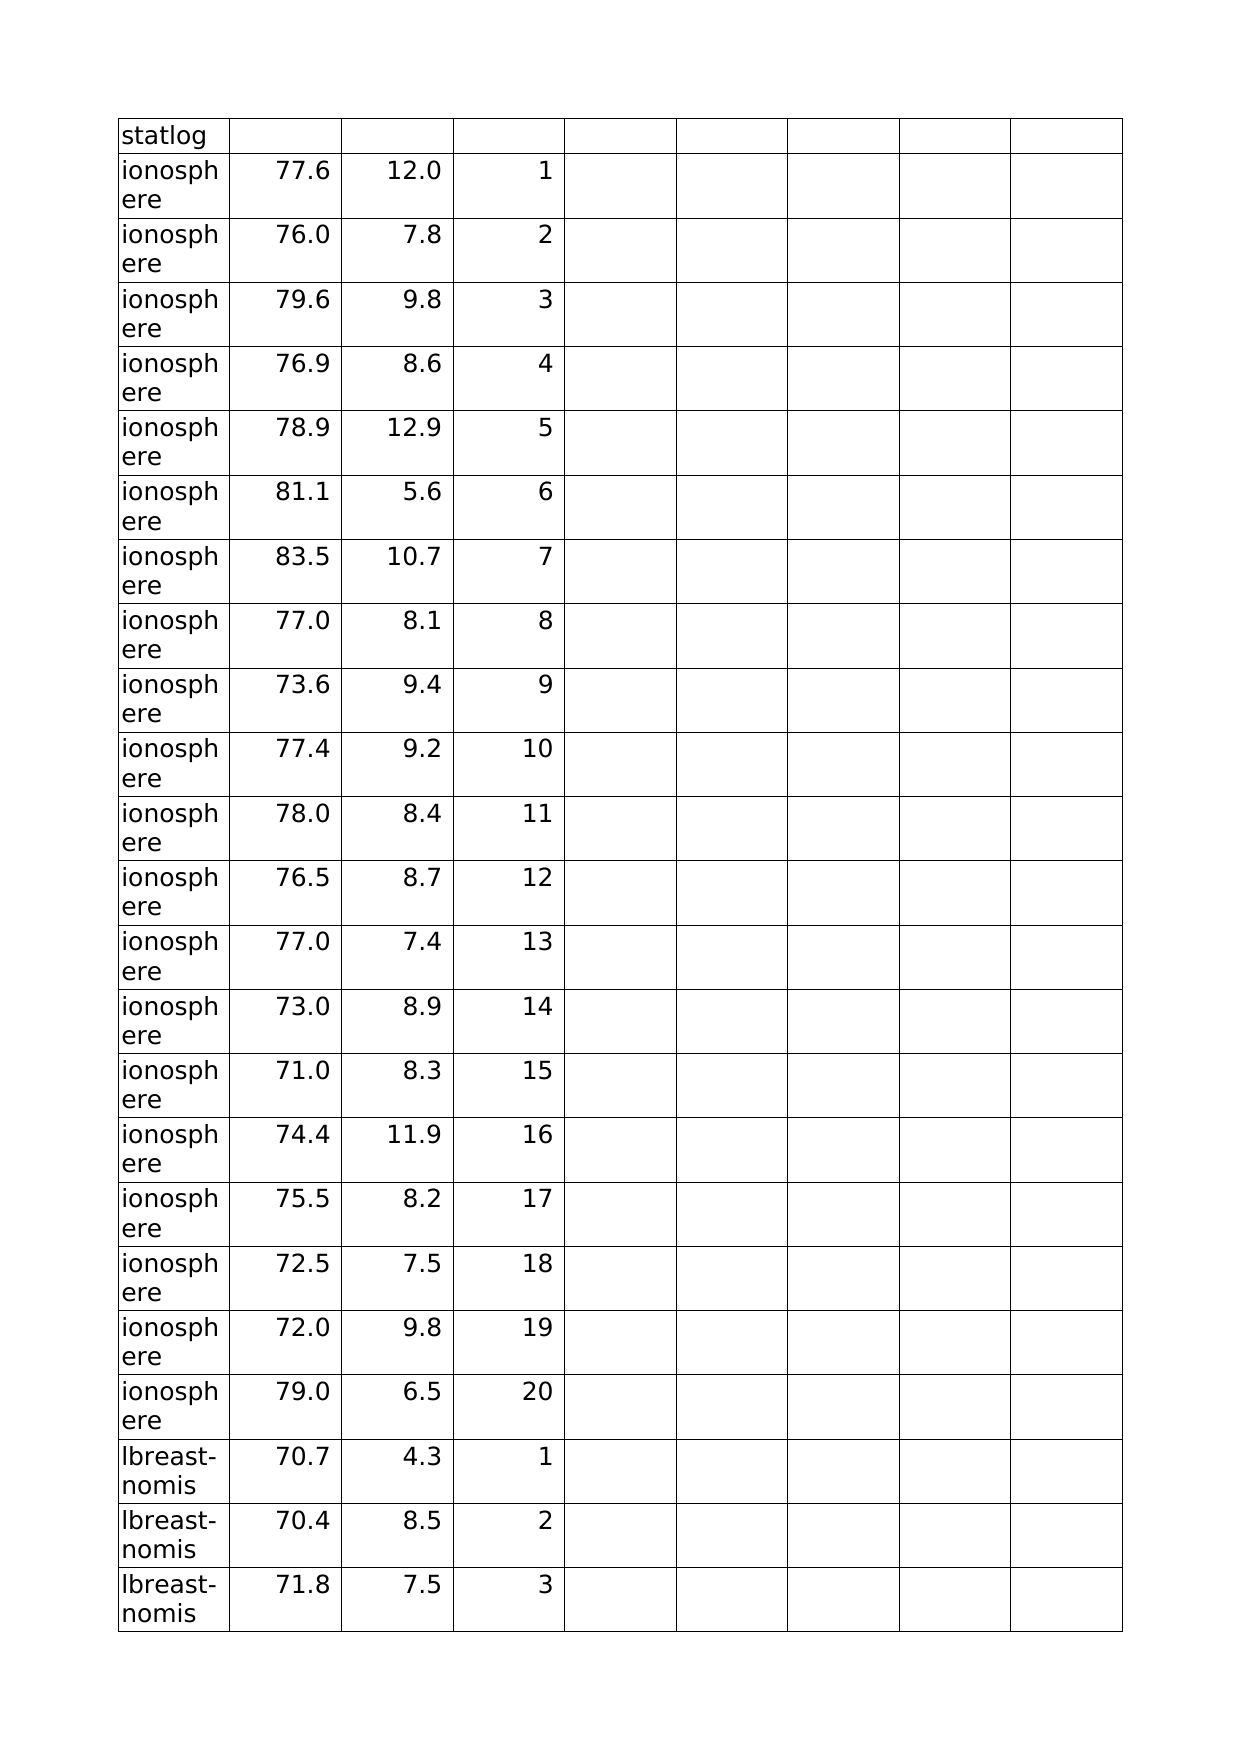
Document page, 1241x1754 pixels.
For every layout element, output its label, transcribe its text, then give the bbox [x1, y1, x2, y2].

table_cell 20 [454, 1375, 564, 1439]
table_cell [677, 990, 787, 1053]
table_cell [788, 1375, 899, 1439]
table_cell 79.6 [230, 283, 341, 346]
table_cell [900, 1568, 1010, 1631]
table_cell [788, 347, 899, 410]
table_cell [565, 219, 676, 282]
table_cell 17 [454, 1183, 564, 1246]
table_cell 10 [454, 733, 564, 796]
table_cell 73.0 [230, 990, 341, 1053]
table_cell 7.5 [342, 1247, 453, 1310]
table_cell 8 [454, 604, 564, 667]
table_cell [788, 283, 899, 346]
table_cell 83.5 [230, 540, 341, 603]
table_cell [677, 1504, 787, 1567]
table_cell [230, 119, 341, 153]
table_cell [1011, 219, 1122, 282]
table_cell 1 [454, 154, 564, 217]
table_cell 72.5 [230, 1247, 341, 1310]
table_cell ionosphere [119, 1375, 229, 1439]
table_cell [677, 926, 787, 989]
table_cell 71.8 [230, 1568, 341, 1631]
table_cell 8.5 [342, 1504, 453, 1567]
table_cell 76.9 [230, 347, 341, 410]
table_cell [788, 604, 899, 667]
table_cell [1011, 283, 1122, 346]
table_cell lbreast-nomis [119, 1568, 229, 1631]
table_cell [677, 411, 787, 474]
table_cell 78.9 [230, 411, 341, 474]
table_cell [900, 347, 1010, 410]
table_cell [900, 283, 1010, 346]
table_cell ionosphere [119, 990, 229, 1053]
table_cell 81.1 [230, 476, 341, 539]
table_cell [677, 1118, 787, 1182]
table_cell 8.2 [342, 1183, 453, 1246]
table_cell 9.2 [342, 733, 453, 796]
table_cell 7 [454, 540, 564, 603]
table_cell [565, 1440, 676, 1503]
table_cell 14 [454, 990, 564, 1053]
table_cell [788, 733, 899, 796]
table_cell [900, 219, 1010, 282]
table_cell [788, 1311, 899, 1374]
table_cell [900, 540, 1010, 603]
table_cell [565, 283, 676, 346]
table_cell [677, 1183, 787, 1246]
table_cell [788, 1247, 899, 1310]
table_cell 16 [454, 1118, 564, 1182]
table_cell [900, 1183, 1010, 1246]
table_cell [1011, 1375, 1122, 1439]
table_cell 70.7 [230, 1440, 341, 1503]
table_cell ionosphere [119, 347, 229, 410]
table_cell [900, 1375, 1010, 1439]
table_cell 19 [454, 1311, 564, 1374]
table_cell [1011, 926, 1122, 989]
table_cell ionosphere [119, 1054, 229, 1117]
table_cell [788, 540, 899, 603]
table_cell 6.5 [342, 1375, 453, 1439]
table_cell [1011, 669, 1122, 732]
table_cell [565, 861, 676, 924]
table_cell [788, 1440, 899, 1503]
table_cell 5 [454, 411, 564, 474]
table_cell [565, 411, 676, 474]
table_cell ionosphere [119, 604, 229, 667]
table_cell 9.8 [342, 283, 453, 346]
table_cell 2 [454, 219, 564, 282]
table_cell [900, 669, 1010, 732]
table_cell [788, 990, 899, 1053]
table_cell 8.9 [342, 990, 453, 1053]
table_cell 3 [454, 1568, 564, 1631]
table_cell 12.9 [342, 411, 453, 474]
table_cell [1011, 1440, 1122, 1503]
table_cell [788, 411, 899, 474]
table_cell [1011, 411, 1122, 474]
table_cell 70.4 [230, 1504, 341, 1567]
table_cell ionosphere [119, 283, 229, 346]
table_cell 78.0 [230, 797, 341, 860]
table_cell 15 [454, 1054, 564, 1117]
table_cell 77.0 [230, 604, 341, 667]
table_cell ionosphere [119, 861, 229, 924]
table_cell [788, 119, 899, 153]
table_cell [1011, 154, 1122, 217]
table_cell [900, 926, 1010, 989]
table_cell [565, 1568, 676, 1631]
table_cell ionosphere [119, 154, 229, 217]
table_cell [677, 1247, 787, 1310]
table_cell 7.4 [342, 926, 453, 989]
table_cell [454, 119, 564, 153]
table_cell [900, 1054, 1010, 1117]
table_cell [565, 669, 676, 732]
table_cell [788, 797, 899, 860]
table_cell [677, 1311, 787, 1374]
table_cell [677, 1375, 787, 1439]
table_cell ionosphere [119, 1183, 229, 1246]
table_cell 6 [454, 476, 564, 539]
table_cell ionosphere [119, 926, 229, 989]
table_cell [788, 476, 899, 539]
table_cell 7.8 [342, 219, 453, 282]
table_cell [788, 1568, 899, 1631]
table_cell [1011, 476, 1122, 539]
table_cell [900, 604, 1010, 667]
table_cell [565, 476, 676, 539]
table_cell 2 [454, 1504, 564, 1567]
table_cell [1011, 119, 1122, 153]
table_cell [1011, 1311, 1122, 1374]
table_cell [1011, 1247, 1122, 1310]
table_cell [565, 1183, 676, 1246]
table_cell 8.6 [342, 347, 453, 410]
table_cell statlog [119, 119, 229, 153]
table_cell 77.4 [230, 733, 341, 796]
table_cell 72.0 [230, 1311, 341, 1374]
table_cell 11 [454, 797, 564, 860]
table_cell [788, 861, 899, 924]
table_cell [677, 1568, 787, 1631]
table_cell [1011, 1504, 1122, 1567]
table_cell [1011, 990, 1122, 1053]
table_cell [565, 119, 676, 153]
table_cell [565, 926, 676, 989]
table_cell 74.4 [230, 1118, 341, 1182]
table_cell [788, 669, 899, 732]
table_cell 75.5 [230, 1183, 341, 1246]
table_cell [677, 219, 787, 282]
table_cell 79.0 [230, 1375, 341, 1439]
table_cell 8.1 [342, 604, 453, 667]
table_cell [900, 733, 1010, 796]
table_cell 9.8 [342, 1311, 453, 1374]
table_cell 12.0 [342, 154, 453, 217]
table_cell [565, 733, 676, 796]
table_cell 9.4 [342, 669, 453, 732]
table_cell [565, 154, 676, 217]
table_cell [565, 604, 676, 667]
table_cell [565, 797, 676, 860]
table_cell [677, 797, 787, 860]
table_cell [788, 154, 899, 217]
table_cell lbreast-nomis [119, 1504, 229, 1567]
table_cell [900, 1118, 1010, 1182]
table_cell ionosphere [119, 733, 229, 796]
table_cell ionosphere [119, 219, 229, 282]
table_cell 9 [454, 669, 564, 732]
table_cell 1 [454, 1440, 564, 1503]
table_cell 10.7 [342, 540, 453, 603]
table_cell [1011, 1118, 1122, 1182]
table_cell lbreast-nomis [119, 1440, 229, 1503]
table_cell [900, 1247, 1010, 1310]
table_cell [677, 861, 787, 924]
table_cell 18 [454, 1247, 564, 1310]
table_cell ionosphere [119, 540, 229, 603]
table_cell ionosphere [119, 1247, 229, 1310]
table_cell [565, 347, 676, 410]
table_cell [788, 926, 899, 989]
table_cell [900, 990, 1010, 1053]
table_cell [900, 1504, 1010, 1567]
table_cell [342, 119, 453, 153]
table_cell [565, 990, 676, 1053]
table_cell [677, 347, 787, 410]
table_cell ionosphere [119, 669, 229, 732]
table_cell [1011, 1568, 1122, 1631]
table_cell [677, 283, 787, 346]
table_cell [1011, 733, 1122, 796]
table_cell ionosphere [119, 411, 229, 474]
table_cell [900, 797, 1010, 860]
table_cell [1011, 861, 1122, 924]
table_cell 76.0 [230, 219, 341, 282]
table_cell [900, 154, 1010, 217]
table_cell [677, 476, 787, 539]
table_cell 12 [454, 861, 564, 924]
table_cell [565, 1247, 676, 1310]
table_cell 73.6 [230, 669, 341, 732]
table_cell [788, 1504, 899, 1567]
table_cell [565, 1054, 676, 1117]
table_cell [788, 1054, 899, 1117]
table_cell 77.0 [230, 926, 341, 989]
table_cell [1011, 797, 1122, 860]
table_cell [677, 1440, 787, 1503]
table_cell 8.4 [342, 797, 453, 860]
table_cell [1011, 540, 1122, 603]
table_cell ionosphere [119, 797, 229, 860]
table_cell [677, 604, 787, 667]
table_cell [1011, 1054, 1122, 1117]
table_cell [788, 219, 899, 282]
table_cell ionosphere [119, 1311, 229, 1374]
table_cell [900, 476, 1010, 539]
table_cell [1011, 604, 1122, 667]
table_cell [900, 1440, 1010, 1503]
table_cell 4.3 [342, 1440, 453, 1503]
table_cell ionosphere [119, 476, 229, 539]
table_cell [565, 1311, 676, 1374]
table_cell 13 [454, 926, 564, 989]
table_cell [900, 1311, 1010, 1374]
table_cell [565, 540, 676, 603]
table_cell 5.6 [342, 476, 453, 539]
table_cell [677, 733, 787, 796]
table_cell 8.7 [342, 861, 453, 924]
table_cell ionosphere [119, 1118, 229, 1182]
table_cell [565, 1375, 676, 1439]
table_cell [677, 669, 787, 732]
table_cell [677, 119, 787, 153]
table_cell 76.5 [230, 861, 341, 924]
table_cell 11.9 [342, 1118, 453, 1182]
table_cell 77.6 [230, 154, 341, 217]
table_cell 8.3 [342, 1054, 453, 1117]
table_cell [565, 1118, 676, 1182]
table_cell [900, 411, 1010, 474]
table_cell [677, 540, 787, 603]
table_cell [788, 1183, 899, 1246]
table_cell 71.0 [230, 1054, 341, 1117]
table_cell [1011, 1183, 1122, 1246]
table_cell 7.5 [342, 1568, 453, 1631]
table_cell [677, 1054, 787, 1117]
table_cell [788, 1118, 899, 1182]
table_cell [900, 119, 1010, 153]
table_cell [900, 861, 1010, 924]
table_cell [565, 1504, 676, 1567]
table_cell [677, 154, 787, 217]
table_cell 4 [454, 347, 564, 410]
table_cell 3 [454, 283, 564, 346]
table_cell [1011, 347, 1122, 410]
